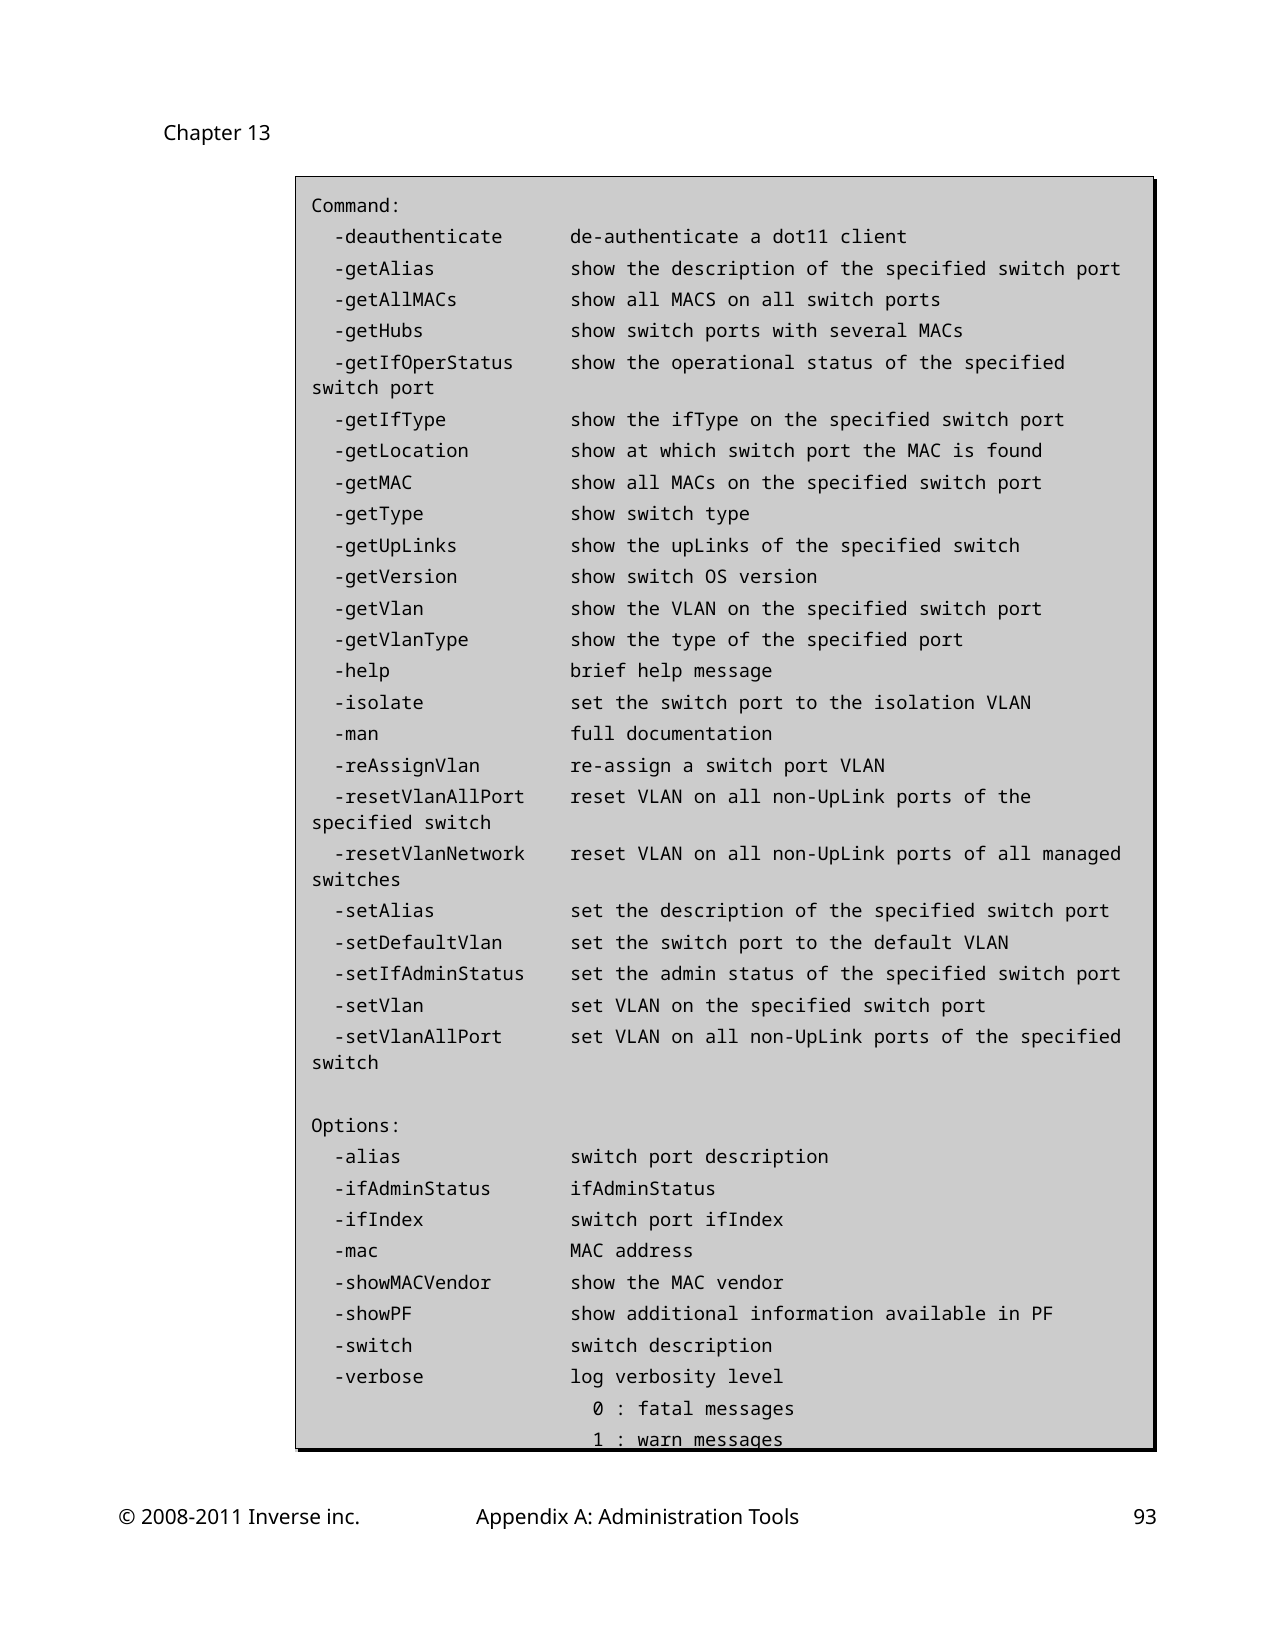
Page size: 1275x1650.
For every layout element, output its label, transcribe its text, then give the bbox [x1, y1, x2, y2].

text -mac MAC address [296, 1222, 1153, 1253]
text -resetVlanNetwork reset VLAN on all non-UpLink ports of all managed switches [296, 825, 1153, 882]
text Command: [296, 177, 1153, 207]
text 0 : fatal messages [296, 1379, 1153, 1411]
text -help brief help message [296, 642, 1153, 673]
text -getVlan show the VLAN on the specified switch port [296, 579, 1153, 611]
text Options: [296, 1096, 1153, 1127]
text -getHubs show switch ports with several MACs [296, 302, 1153, 333]
text -showPF show additional information available in PF [296, 1285, 1153, 1316]
text -getUpLinks show the upLinks of the specified switch [296, 516, 1153, 548]
text -isolate set the switch port to the isolation VLAN [296, 673, 1153, 705]
text -getMAC show all MACs on the specified switch port [296, 453, 1153, 485]
text -alias switch port description [296, 1127, 1153, 1159]
text -reAssignVlan re-assign a switch port VLAN [296, 736, 1153, 768]
text -resetVlanAllPort reset VLAN on all non-UpLink ports of the specified switch [296, 768, 1153, 825]
text -getLocation show at which switch port the MAC is found [296, 422, 1153, 453]
text -man full documentation [296, 705, 1153, 736]
text -getVlanType show the type of the specified port [296, 611, 1153, 642]
text 1 : warn messages [296, 1411, 1153, 1448]
text -getAllMACs show all MACS on all switch ports [296, 270, 1153, 302]
text -setVlanAllPort set VLAN on all non-UpLink ports of the specified switch [296, 1008, 1153, 1064]
text -deauthenticate de-authenticate a dot11 client [296, 207, 1153, 239]
text -setVlan set VLAN on the specified switch port [296, 976, 1153, 1008]
text -getAlias show the description of the specified switch port [296, 239, 1153, 270]
text -ifIndex switch port ifIndex [296, 1190, 1153, 1222]
text -showMACVendor show the MAC vendor [296, 1253, 1153, 1285]
text -setDefaultVlan set the switch port to the default VLAN [296, 913, 1153, 945]
text -getType show switch type [296, 485, 1153, 516]
text -switch switch description [296, 1316, 1153, 1348]
text -getIfType show the ifType on the specified switch port [296, 390, 1153, 422]
text -setIfAdminStatus set the admin status of the specified switch port [296, 945, 1153, 976]
text -setAlias set the description of the specified switch port [296, 882, 1153, 913]
text -ifAdminStatus ifAdminStatus [296, 1159, 1153, 1190]
text -getVersion show switch OS version [296, 548, 1153, 579]
text -getIfOperStatus show the operational status of the specified switch port [296, 333, 1153, 390]
text -verbose log verbosity level [296, 1348, 1153, 1379]
